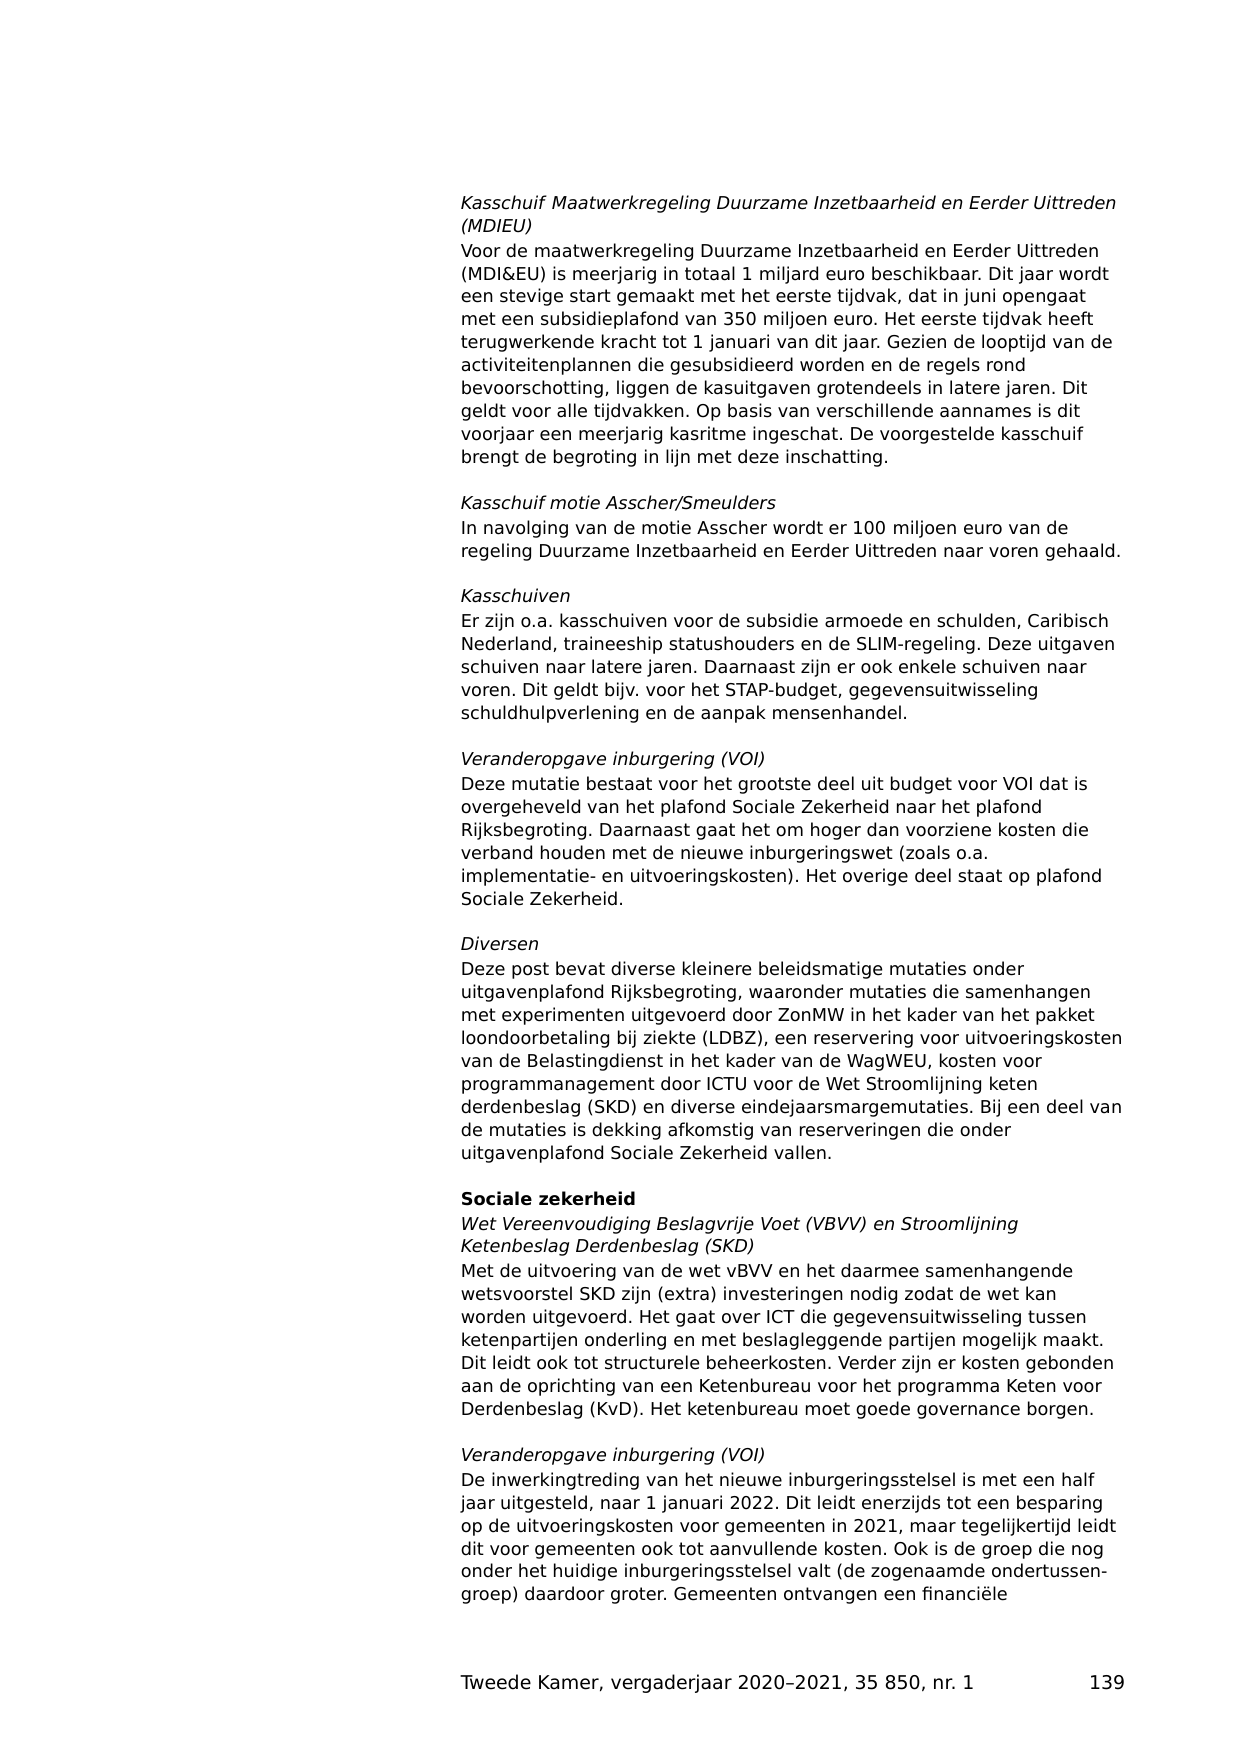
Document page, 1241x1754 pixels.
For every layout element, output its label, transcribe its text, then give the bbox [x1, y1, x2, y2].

text Voor de maatwerkregeling Duurzame Inzetbaarheid en Eerder Uittreden (MDI&EU) is meerjarig in totaal 1 miljard euro beschikbaar. Dit jaar wordt een stevige start gemaakt met het eerste tijdvak, dat in juni opengaat met een subsidieplafond van 350 miljoen euro. Het eerste tijdvak heeft terugwerkende kracht tot 1 januari van dit jaar. Gezien de looptijd van de activiteitenplannen die gesubsidieerd worden en de regels rond bevoorschotting, liggen de kasuitgaven grotendeels in latere jaren. Dit geldt voor alle tijdvakken. Op basis van verschillende aannames is dit voorjaar een meerjarig kasritme ingeschat. De voorgestelde kasschuif brengt de begroting in lijn met deze inschatting. [461, 239, 1125, 468]
text Wet Vereenvoudiging Beslagvrije Voet (VBVV) en Stroomlijning Ketenbeslag Derdenbeslag (SKD) [461, 1212, 1125, 1257]
text In navolging van de motie Asscher wordt er 100 miljoen euro van de regeling Duurzame Inzetbaarheid en Eerder Uittreden naar voren gehaald. [461, 516, 1125, 562]
text Deze post bevat diverse kleinere beleidsmatige mutaties onder uitgavenplafond Rijksbegroting, waaronder mutaties die samenhangen met experimenten uitgevoerd door ZonMW in het kader van het pakket loondoorbetaling bij ziekte (LDBZ), een reservering voor uitvoeringskosten van de Belastingdienst in het kader van de WagWEU, kosten voor programmanagement door ICTU voor de Wet Stroomlijning keten derdenbeslag (SKD) en diverse eindejaarsmargemutaties. Bij een deel van de mutaties is dekking afkomstig van reserveringen die onder uitgavenplafond Sociale Zekerheid vallen. [461, 957, 1125, 1164]
text Veranderopgave inburgering (VOI) [461, 747, 1125, 770]
text Kasschuif Maatwerkregeling Duurzame Inzetbaarheid en Eerder Uittreden (MDIEU) [461, 191, 1125, 237]
text Veranderopgave inburgering (VOI) [461, 1443, 1125, 1466]
text Kasschuiven [461, 584, 1125, 607]
text Kasschuif motie Asscher/Smeulders [461, 491, 1125, 514]
text Sociale zekerheid [461, 1187, 1125, 1209]
text Er zijn o.a. kasschuiven voor de subsidie armoede en schulden, Caribisch Nederland, traineeship statushouders en de SLIM-regeling. Deze uitgaven schuiven naar latere jaren. Daarnaast zijn er ook enkele schuiven naar voren. Dit geldt bijv. voor het STAP-budget, gegevensuitwisseling schuldhulpverlening en de aanpak mensenhandel. [461, 609, 1125, 724]
text De inwerkingtreding van het nieuwe inburgeringsstelsel is met een half jaar uitgesteld, naar 1 januari 2022. Dit leidt enerzijds tot een besparing op de uitvoeringskosten voor gemeenten in 2021, maar tegelijkertijd leidt dit voor gemeenten ook tot aanvullende kosten. Ook is de groep die nog onder het huidige inburgeringsstelsel valt (de zogenaamde ondertussen-groep) daardoor groter. Gemeenten ontvangen een financiële [461, 1468, 1125, 1605]
text Met de uitvoering van de wet vBVV en het daarmee samenhangende wetsvoorstel SKD zijn (extra) investeringen nodig zodat de wet kan worden uitgevoerd. Het gaat over ICT die gegevensuitwisseling tussen ketenpartijen onderling en met beslagleggende partijen mogelijk maakt. Dit leidt ook tot structurele beheerkosten. Verder zijn er kosten gebonden aan de oprichting van een Ketenbureau voor het programma Keten voor Derdenbeslag (KvD). Het ketenbureau moet goede governance borgen. [461, 1259, 1125, 1420]
text Deze mutatie bestaat voor het grootste deel uit budget voor VOI dat is overgeheveld van het plafond Sociale Zekerheid naar het plafond Rijksbegroting. Daarnaast gaat het om hoger dan voorziene kosten die verband houden met de nieuwe inburgeringswet (zoals o.a. implementatie- en uitvoeringskosten). Het overige deel staat op plafond Sociale Zekerheid. [461, 772, 1125, 909]
text Diversen [461, 932, 1125, 955]
